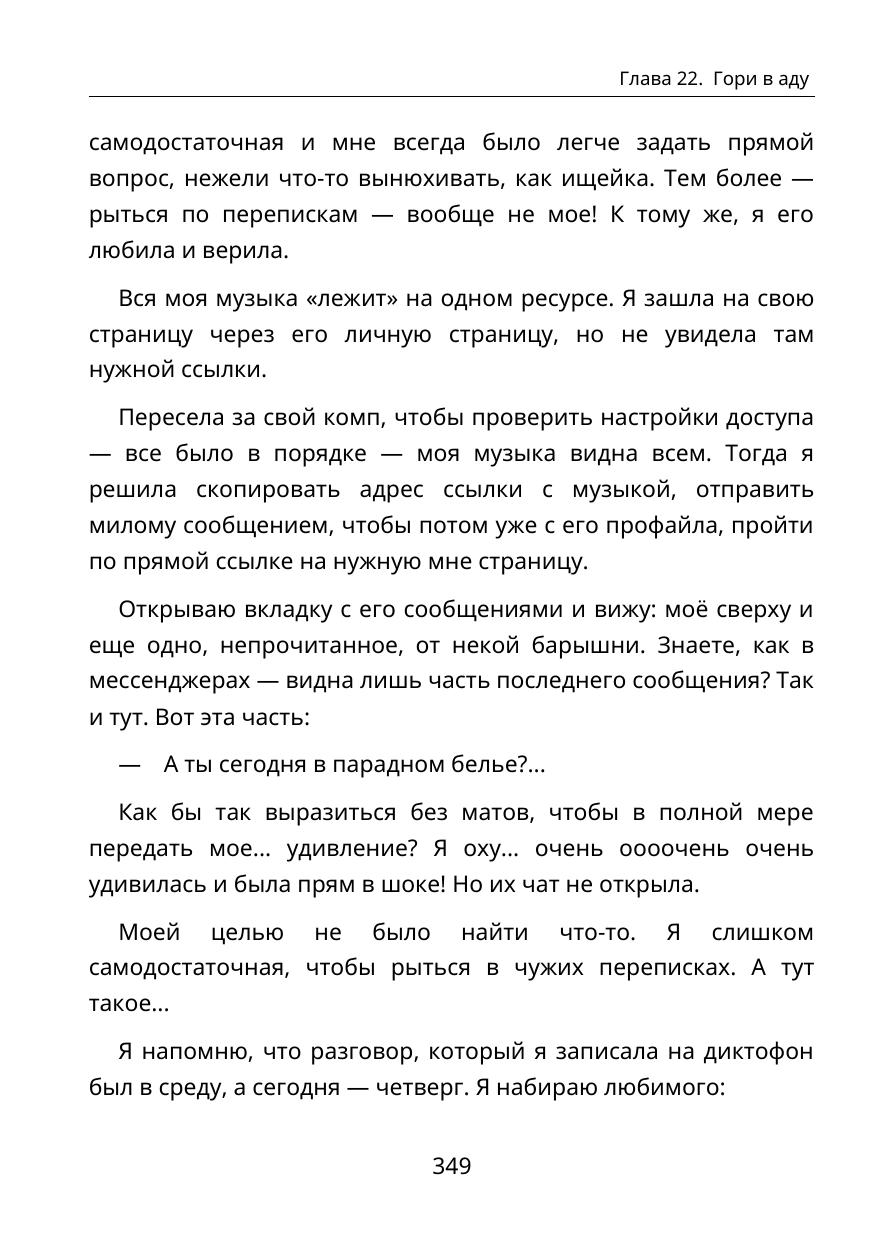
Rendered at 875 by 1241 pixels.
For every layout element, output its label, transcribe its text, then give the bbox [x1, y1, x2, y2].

text Моей целью не было найти что-то. Я слишком самодостаточная, чтобы рыться в чужих переписках. А тут такое... [88, 915, 815, 1018]
text Я напомню, что разговор, который я записала на диктофон был в среду, а сегодня — четверг. Я набираю любимого: [88, 1035, 815, 1102]
text Пересела за свой комп, чтобы проверить настройки доступа — все было в порядке — моя музыка видна всем. Тогда я решила скопировать адрес ссылки с музыкой, отправить милому сообщением, чтобы потом уже с его профайла, пройти по прямой ссылке на нужную мне страницу. [88, 401, 815, 576]
text Открываю вкладку с его сообщениями и вижу: моё сверху и еще одно, непрочитанное, от некой барышни. Знаете, как в мессенджерах — видна лишь часть последнего сообщения? Так и тут. Вот эта часть: [88, 593, 815, 732]
list А ты сегодня в парадном белье?... [88, 748, 815, 779]
text самодостаточная и мне всегда было легче задать прямой вопрос, нежели что-то вынюхивать, как ищейка. Тем более — рыться по перепискам — вообще не мое! К тому же, я его любила и верила. [88, 126, 815, 265]
text Как бы так выразиться без матов, чтобы в полной мере передать мое... удивление? Я оху... очень оооочень очень удивилась и была прям в шоке! Но их чат не открыла. [88, 796, 815, 899]
text Вся моя музыка «лежит» на одном ресурсе. Я зашла на свою страницу через его личную страницу, но не увидела там нужной ссылки. [88, 282, 815, 385]
